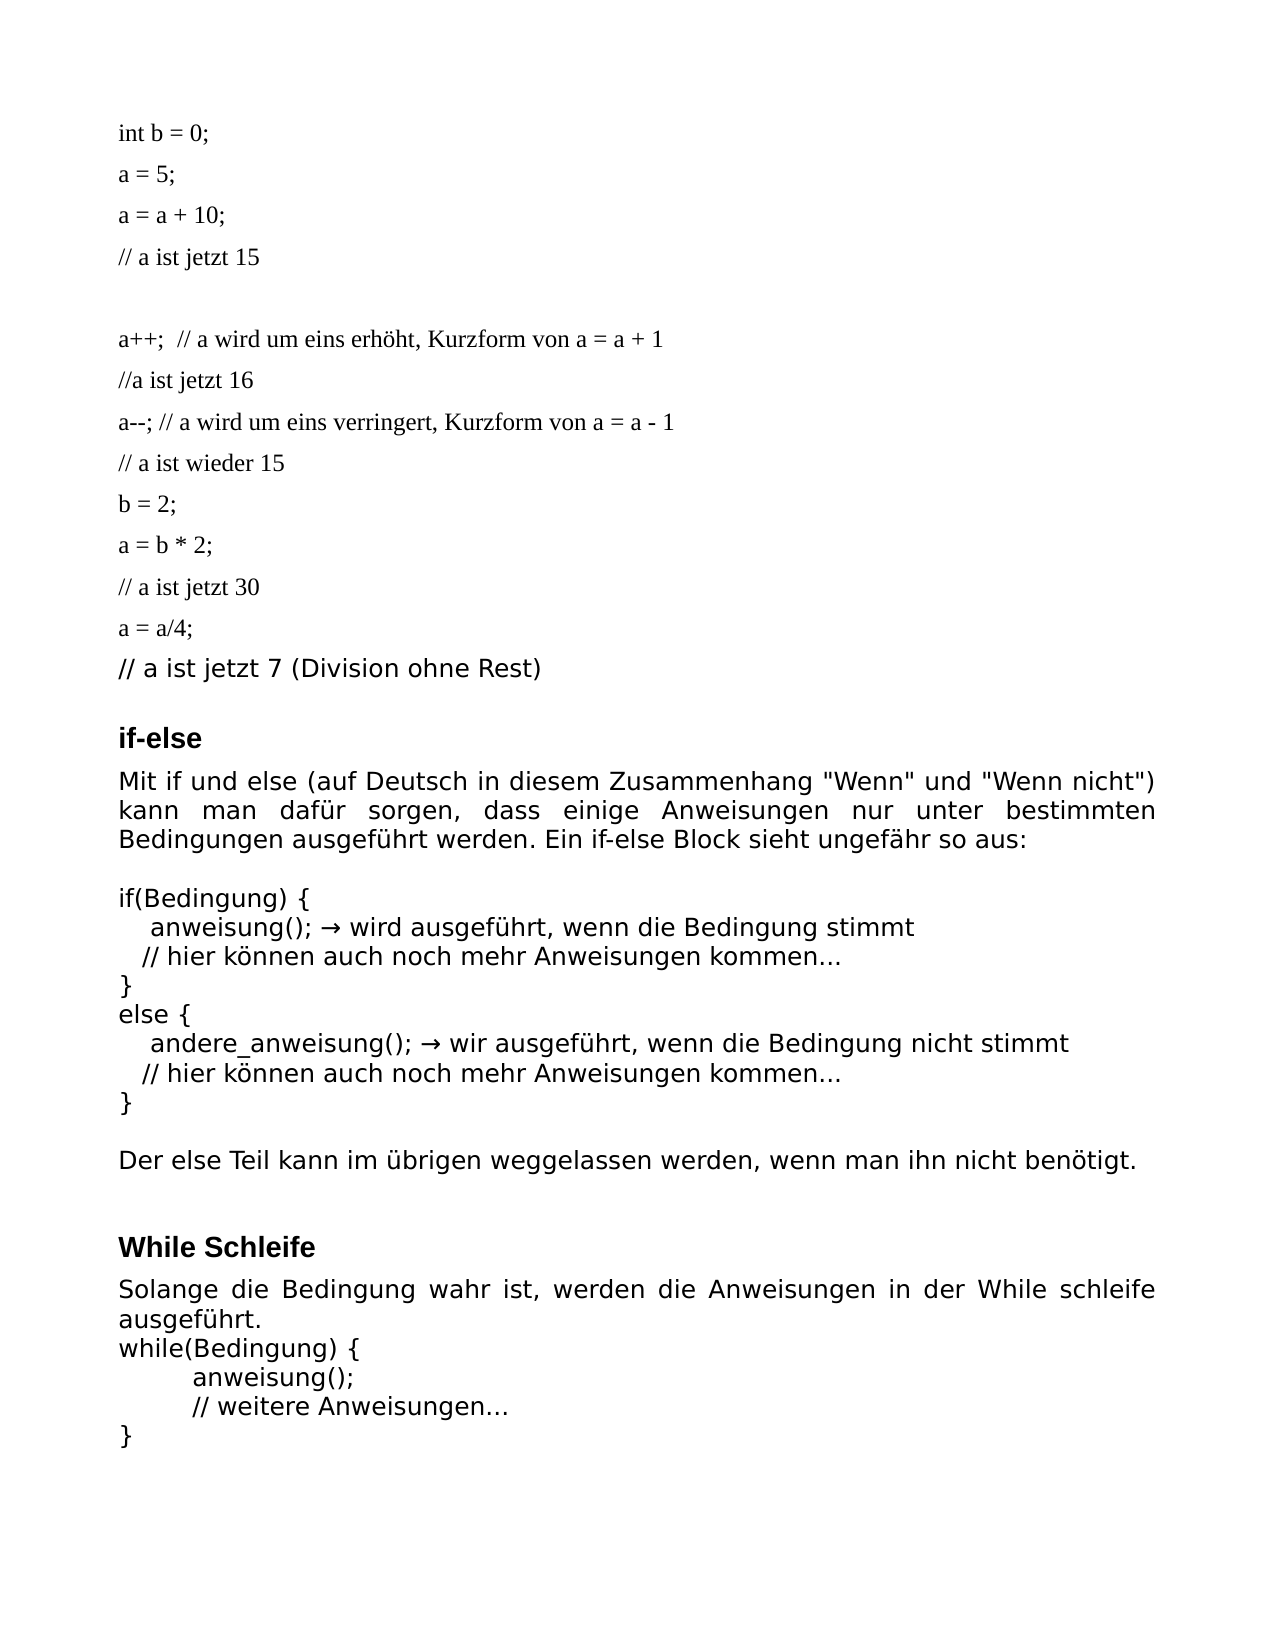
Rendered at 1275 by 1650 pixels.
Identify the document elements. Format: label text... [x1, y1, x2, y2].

text a = b * 2; [118, 531, 1157, 559]
text // a ist jetzt 15 [118, 242, 1157, 271]
text } [118, 971, 1157, 1000]
text a++; // a wird um eins erhöht, Kurzform von a = a + 1 [118, 324, 1157, 353]
text andere_anweisung(); → wir ausgeführt, wenn die Bedingung nicht stimmt [118, 1029, 1157, 1059]
subtitle if-else [118, 721, 1157, 754]
text // a ist jetzt 7 (Division ohne Rest) [118, 654, 1157, 683]
text a = 5; [118, 159, 1157, 188]
text int b = 0; [118, 118, 1157, 147]
text b = 2; [118, 489, 1157, 518]
text anweisung(); → wird ausgeführt, wenn die Bedingung stimmt [118, 913, 1157, 942]
text // hier können auch noch mehr Anweisungen kommen... [118, 1059, 1157, 1088]
text a--; // a wird um eins verringert, Kurzform von a = a - 1 [118, 407, 1157, 436]
text // hier können auch noch mehr Anweisungen kommen... [118, 942, 1157, 971]
text a = a + 10; [118, 201, 1157, 229]
text else { [118, 1000, 1157, 1029]
text anweisung(); [118, 1363, 1157, 1392]
text // a ist jetzt 30 [118, 572, 1157, 601]
text // weitere Anweisungen... [118, 1392, 1157, 1421]
text //a ist jetzt 16 [118, 366, 1157, 394]
subtitle While Schleife [118, 1229, 1157, 1263]
text } [118, 1088, 1157, 1117]
text a = a/4; [118, 613, 1157, 642]
text Solange die Bedingung wahr ist, werden die Anweisungen in der While schleife ausgeführt. [118, 1276, 1157, 1334]
text Mit if und else (auf Deutsch in diesem Zusammenhang "Wenn" und "Wenn nicht") kann man dafür sorgen, dass einige Anweisungen nur unter bestimmten Bedingungen ausgeführt werden. Ein if-else Block sieht ungefähr so aus: [118, 767, 1157, 854]
text Der else Teil kann im übrigen weggelassen werden, wenn man ihn nicht benötigt. [118, 1146, 1157, 1175]
text while(Bedingung) { [118, 1334, 1157, 1363]
text // a ist wieder 15 [118, 448, 1157, 477]
text if(Bedingung) { [118, 884, 1157, 913]
text } [118, 1421, 1157, 1451]
